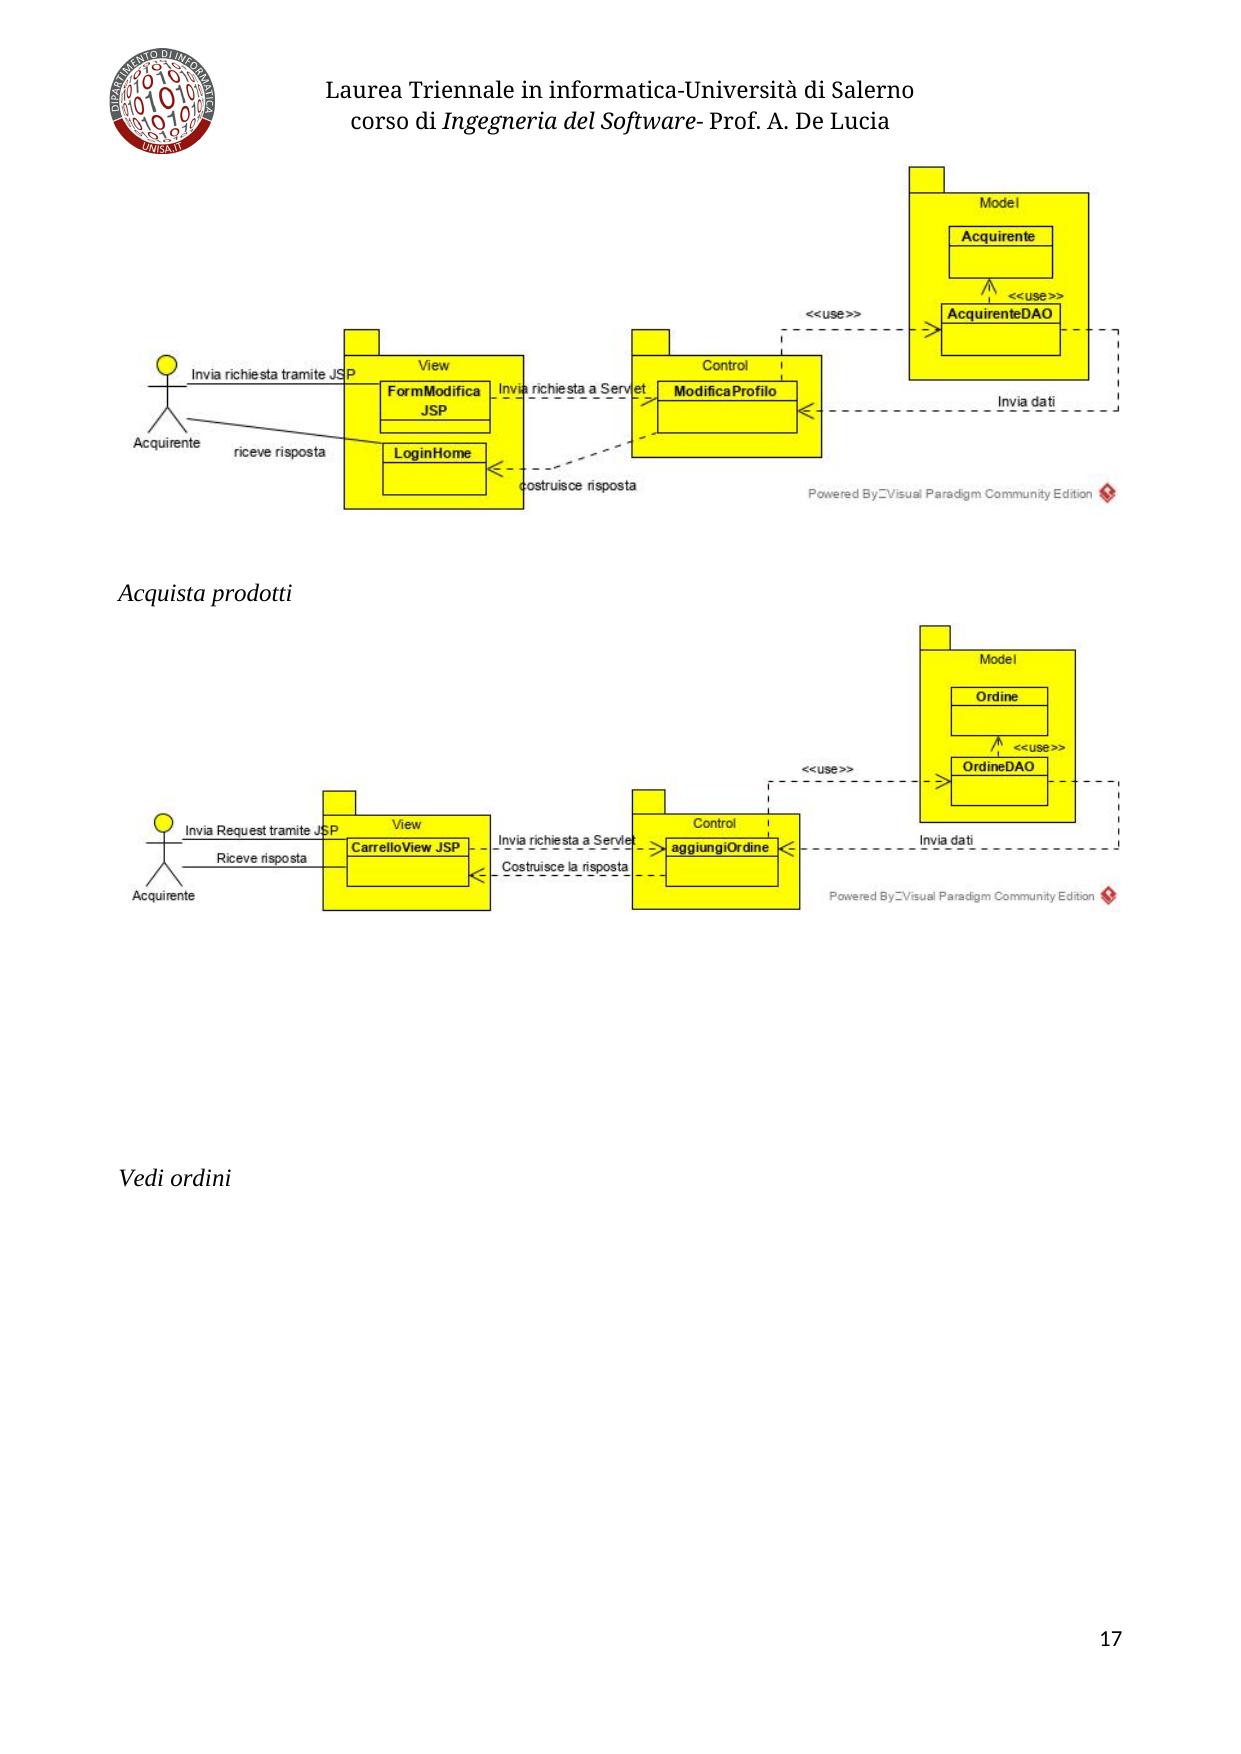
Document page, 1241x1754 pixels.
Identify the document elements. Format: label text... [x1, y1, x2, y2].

text Acquista prodotti [118, 578, 1122, 607]
text Vedi ordini [118, 1163, 1122, 1192]
